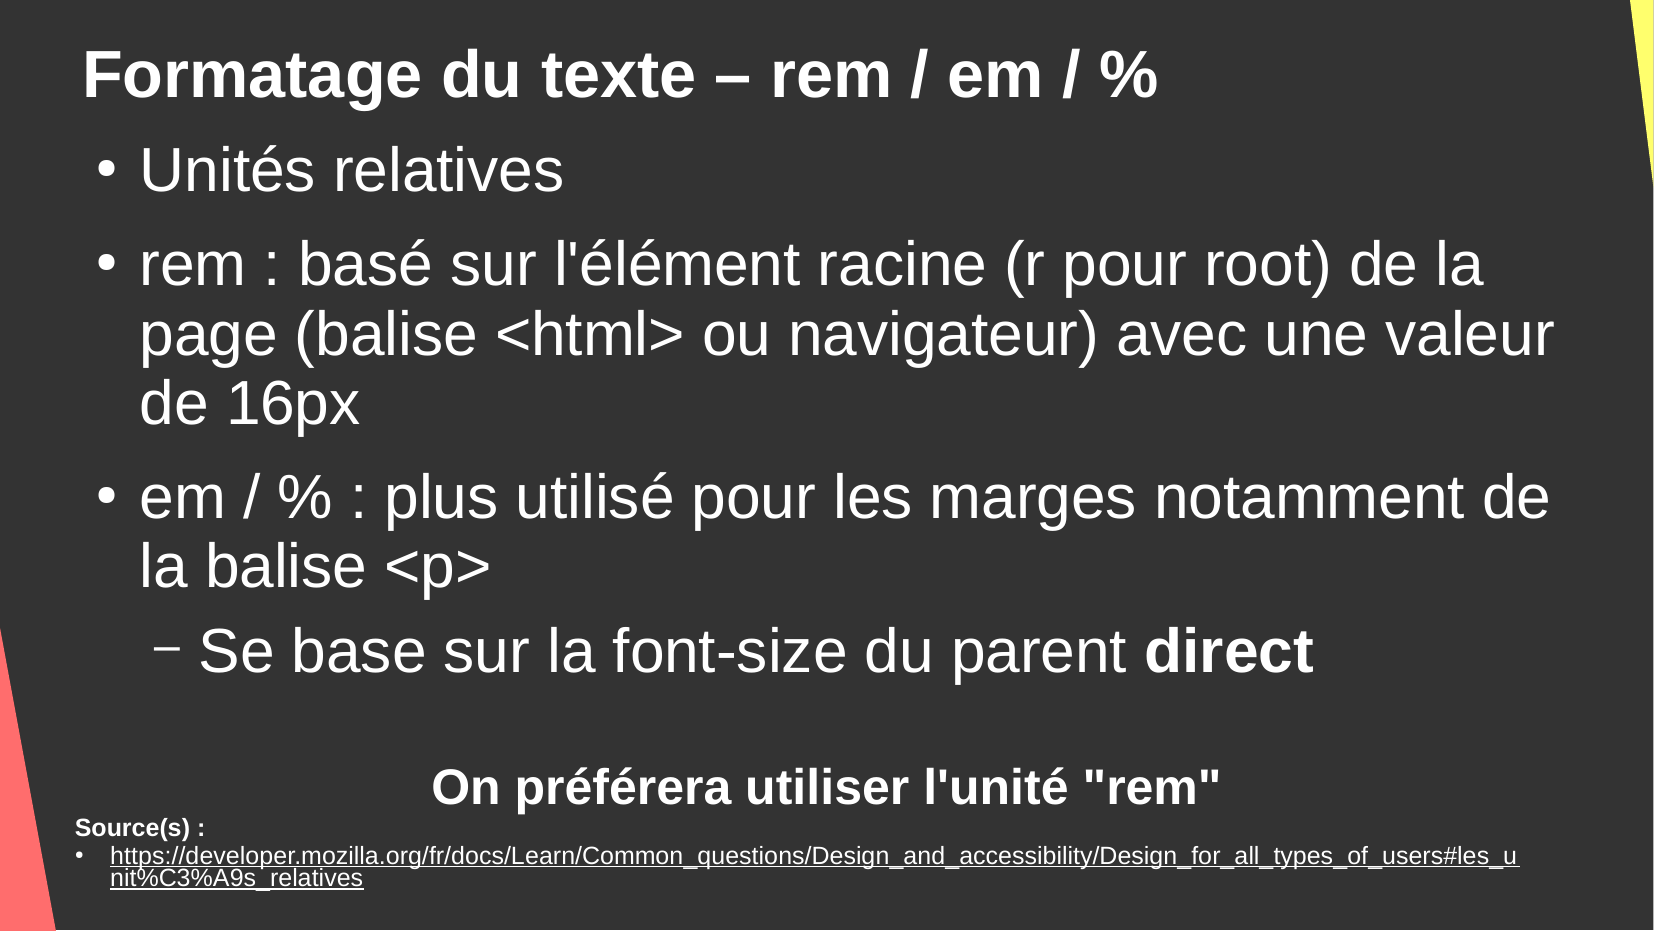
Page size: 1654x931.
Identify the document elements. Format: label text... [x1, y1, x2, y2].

text_box [0, 627, 56, 931]
text_box [1629, 0, 1654, 192]
title On préférera utiliser l'unité "rem" [126, 759, 1527, 806]
title Formatage du texte – rem / em / % [82, 37, 1571, 114]
text_box Source(s) : https://developer.mozilla.org/fr/docs/Learn/Common_questions/Design_and_accessibility/Design_for_all_types_of_users#les_unit%C3%A9s_relatives [60, 806, 1546, 910]
list Unités relatives rem : basé sur l'élément racine (r pour root) de la page (balise <html> ou navigateur) avec une valeur de 16px em / % : plus utilisé pour les marges notamment de la balise <p> Se base sur la font-size du parent direct [80, 135, 1605, 691]
